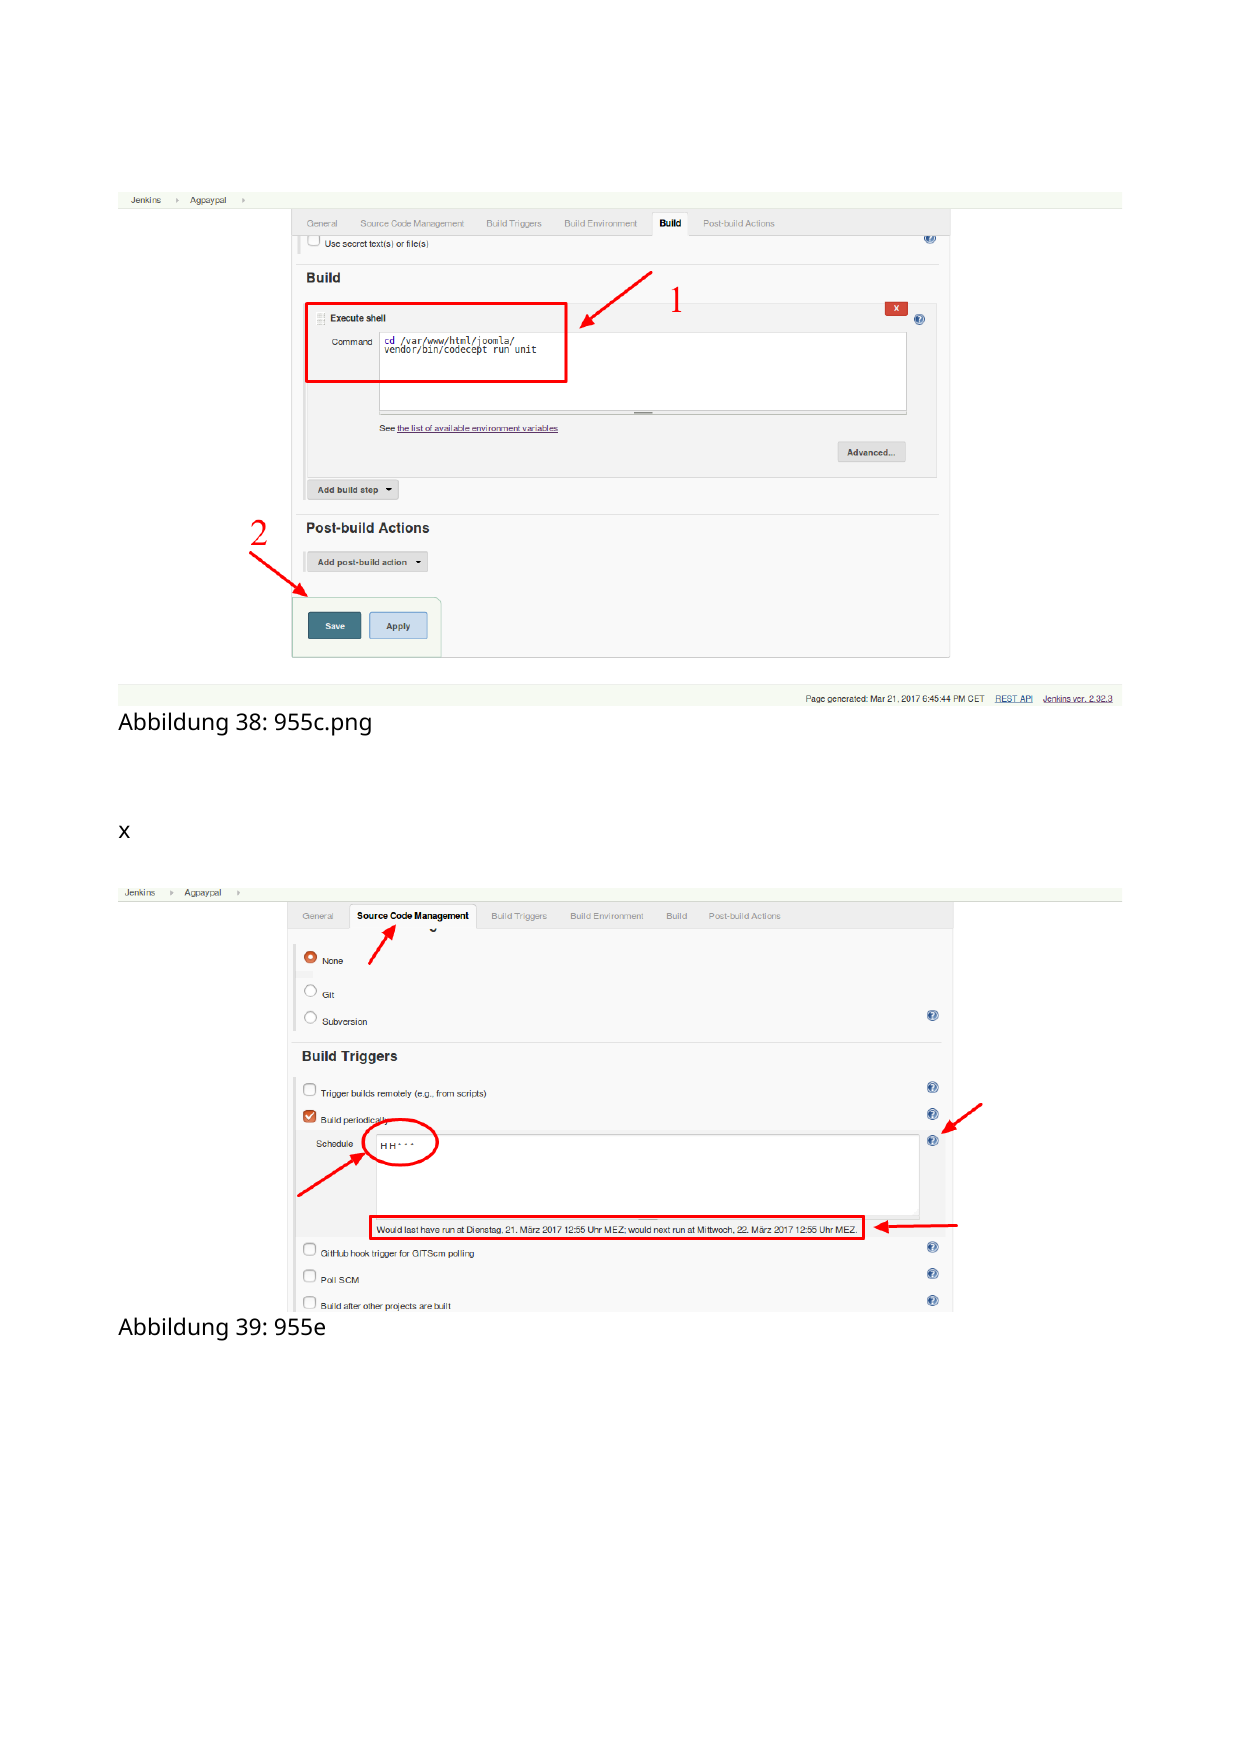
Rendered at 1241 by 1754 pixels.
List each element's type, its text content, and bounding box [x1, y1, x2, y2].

picture [118, 192, 1123, 706]
picture [118, 888, 1123, 1312]
text Abbildung 38: 955c.png [118, 706, 1122, 737]
text Abbildung 39: 955e [118, 1312, 1122, 1342]
text x [118, 814, 1122, 846]
